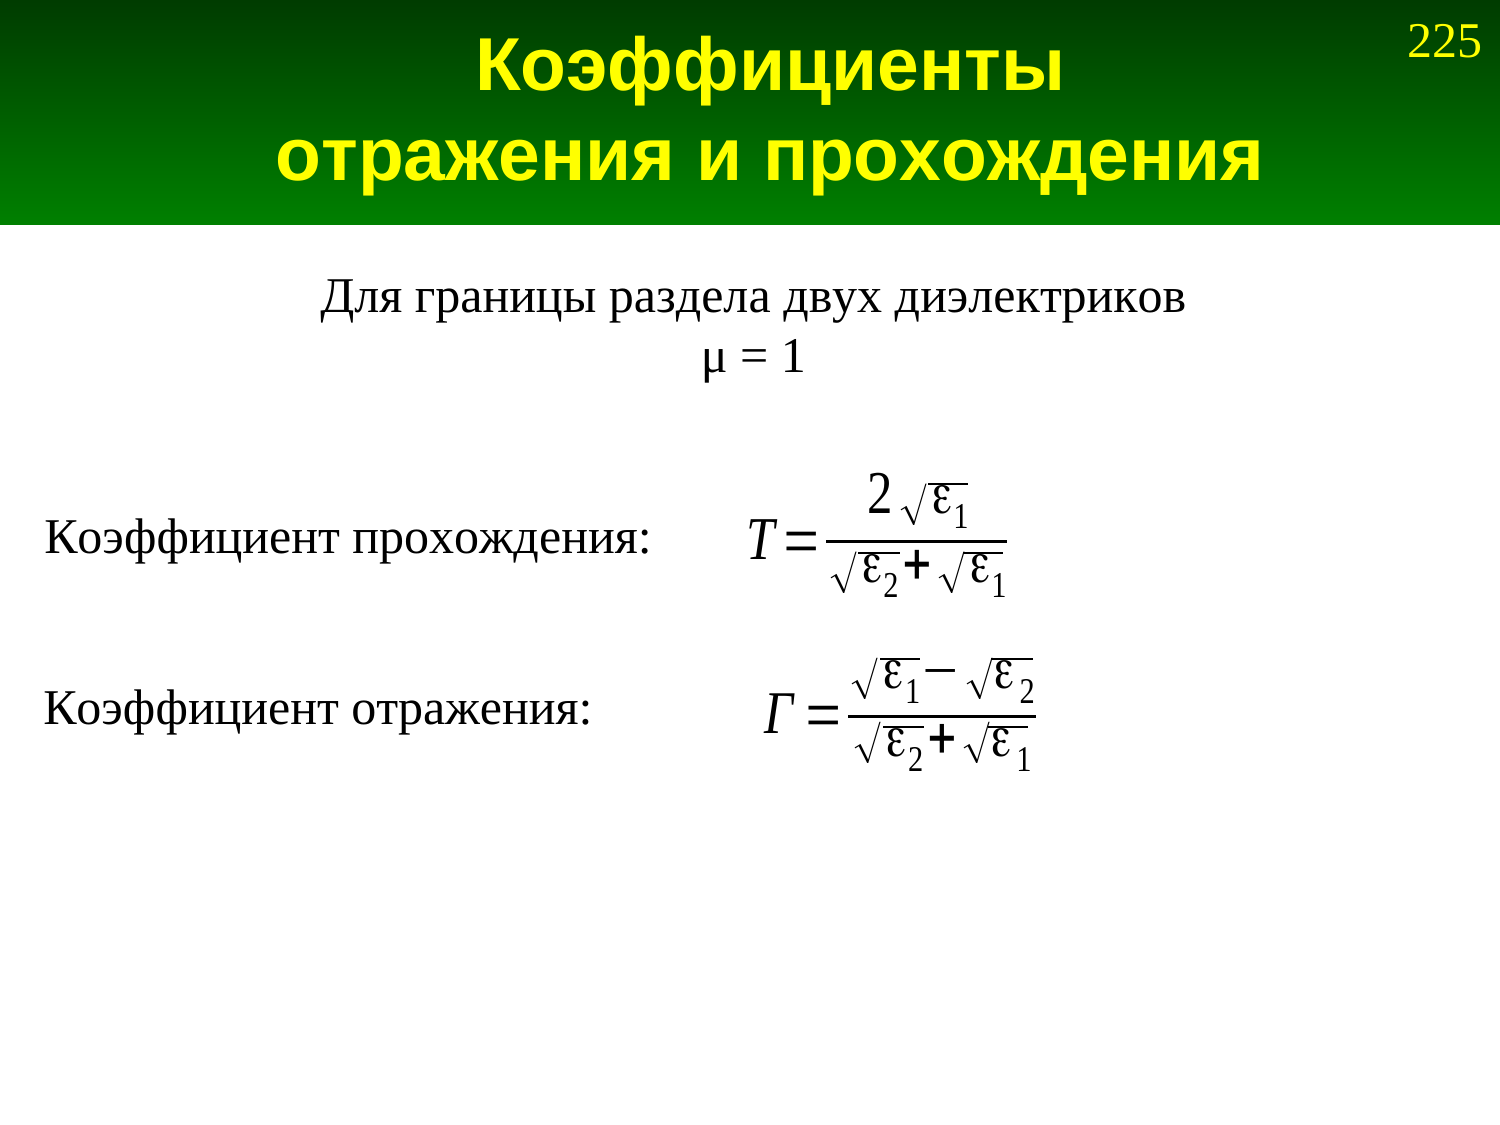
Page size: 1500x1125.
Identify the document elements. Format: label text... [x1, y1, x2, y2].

chart [748, 653, 1052, 780]
chart [733, 460, 1023, 606]
text_box Коэффициент отражения: [28, 667, 608, 743]
text_box Коэффициент прохождения: [29, 495, 667, 571]
text_box Для границы раздела двух диэлектриков μ = 1 [305, 254, 1202, 390]
title Коэффициенты отражения и прохождения [100, 7, 1441, 204]
